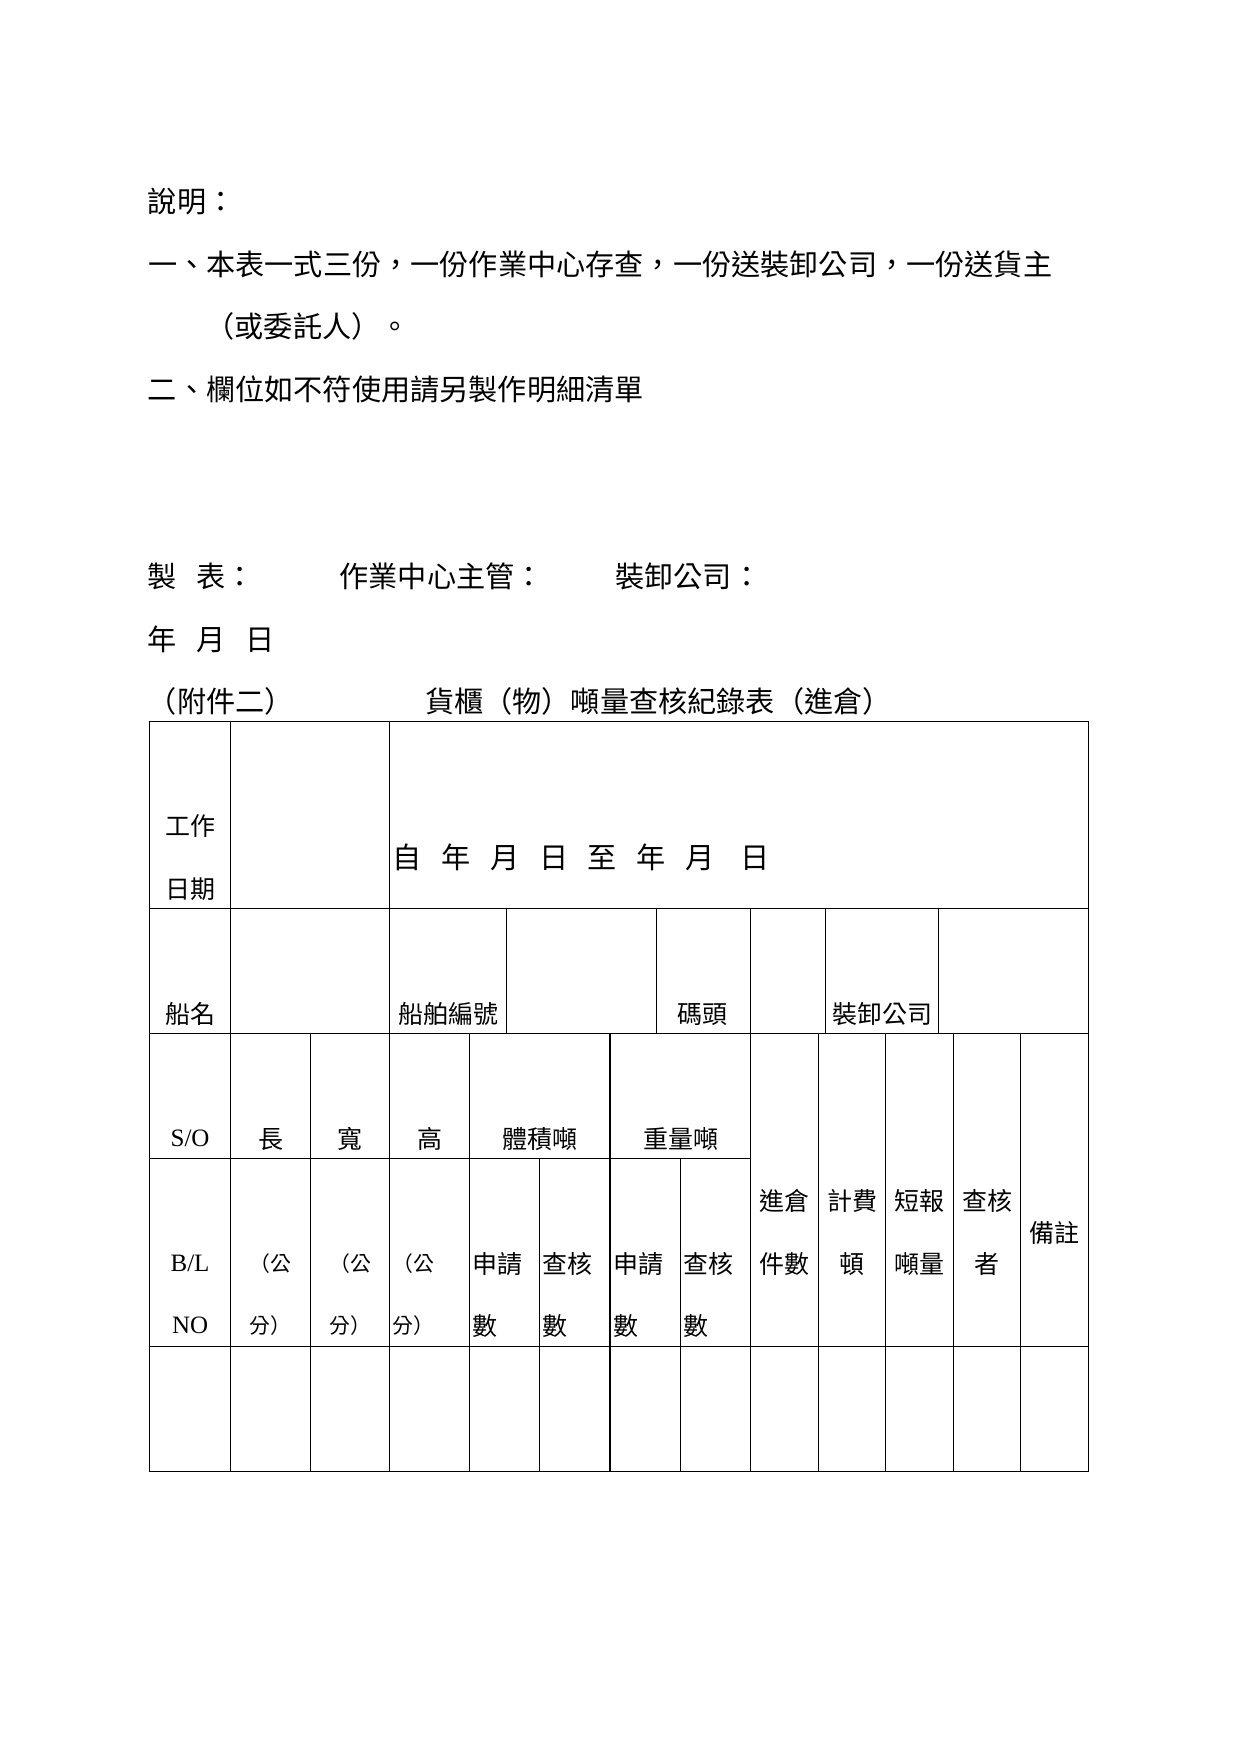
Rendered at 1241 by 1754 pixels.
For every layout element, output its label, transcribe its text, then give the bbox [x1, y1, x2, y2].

text 說明： [148, 158, 1092, 221]
table_cell [939, 909, 1088, 1033]
table_cell 重量噸 [611, 1034, 750, 1158]
table_cell 查核者 [954, 1034, 1020, 1346]
table_cell [231, 1347, 310, 1471]
table_cell 申請數 [470, 1159, 539, 1346]
table_cell [470, 1347, 539, 1471]
table_cell B/L NO [150, 1159, 230, 1346]
text 一、本表一式三份，一份作業中心存查，一份送裝卸公司，一份送貨主（或委託人）。 [148, 221, 1092, 346]
table_cell 計費頓 [819, 1034, 885, 1346]
table_cell （公分） [311, 1159, 389, 1346]
table_cell 體積噸 [470, 1034, 609, 1158]
table_cell [540, 1347, 609, 1471]
table_cell [1021, 1347, 1088, 1471]
table_cell [231, 909, 389, 1033]
text 二、欄位如不符使用請另製作明細清單 [148, 346, 1092, 408]
table_cell [390, 1347, 469, 1471]
table_cell 短報噸量 [886, 1034, 953, 1346]
table_cell 船名 [150, 909, 230, 1033]
table_cell S/O [150, 1034, 230, 1158]
table_header 自 年 月 日 至 年 月 日 [390, 722, 1088, 908]
table_cell [954, 1347, 1020, 1471]
table_header 工作 日期 [150, 722, 230, 908]
table_cell [886, 1347, 953, 1471]
table_cell 寬 [311, 1034, 389, 1158]
table_cell （公分） [390, 1159, 469, 1346]
text （附件二） 貨櫃（物）噸量查核紀錄表（進倉） [148, 658, 1092, 721]
table_header [231, 722, 389, 908]
table_cell [507, 909, 656, 1033]
table_cell [611, 1347, 680, 1471]
table_cell 查核數 [681, 1159, 750, 1346]
table_cell （公分） [231, 1159, 310, 1346]
table_cell 長 [231, 1034, 310, 1158]
table_cell [150, 1347, 230, 1471]
table_cell 裝卸公司 [826, 909, 938, 1033]
table_cell 備註 [1021, 1034, 1088, 1346]
table_cell [819, 1347, 885, 1471]
table_cell 申請數 [611, 1159, 680, 1346]
table_cell [681, 1347, 750, 1471]
table_cell 查核數 [540, 1159, 609, 1346]
table_cell 碼頭 [657, 909, 750, 1033]
table_cell 進倉件數 [751, 1034, 818, 1346]
table_cell 船舶編號 [390, 909, 506, 1033]
table_cell [751, 1347, 818, 1471]
text 年 月 日 [148, 596, 1092, 658]
table_cell 高 [390, 1034, 469, 1158]
table_cell [751, 909, 825, 1033]
table_cell [311, 1347, 389, 1471]
text 製 表： 作業中心主管： 裝卸公司： [148, 533, 1092, 596]
